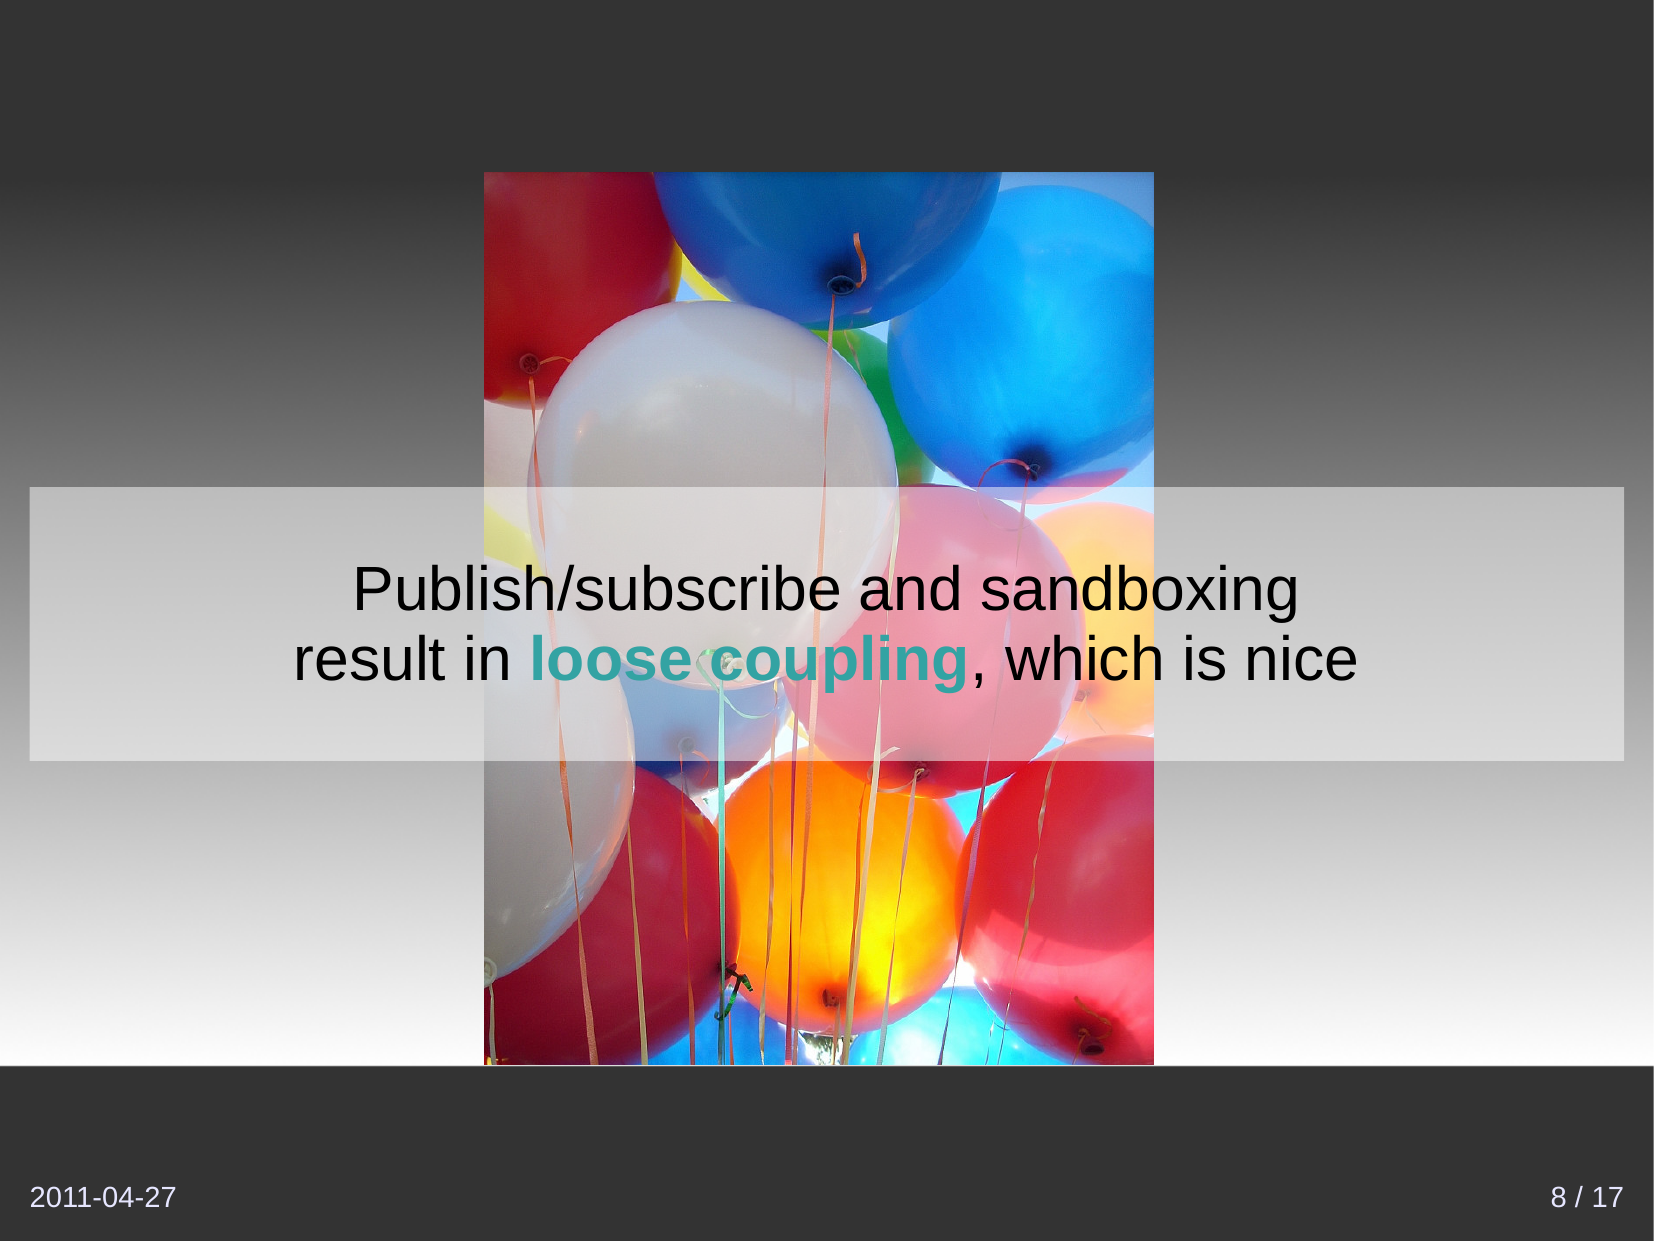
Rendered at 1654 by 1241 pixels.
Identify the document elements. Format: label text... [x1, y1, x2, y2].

title Publish/subscribe and sandboxing result in loose coupling, which is nice [29, 487, 1625, 761]
picture [0, 0, 1654, 1241]
